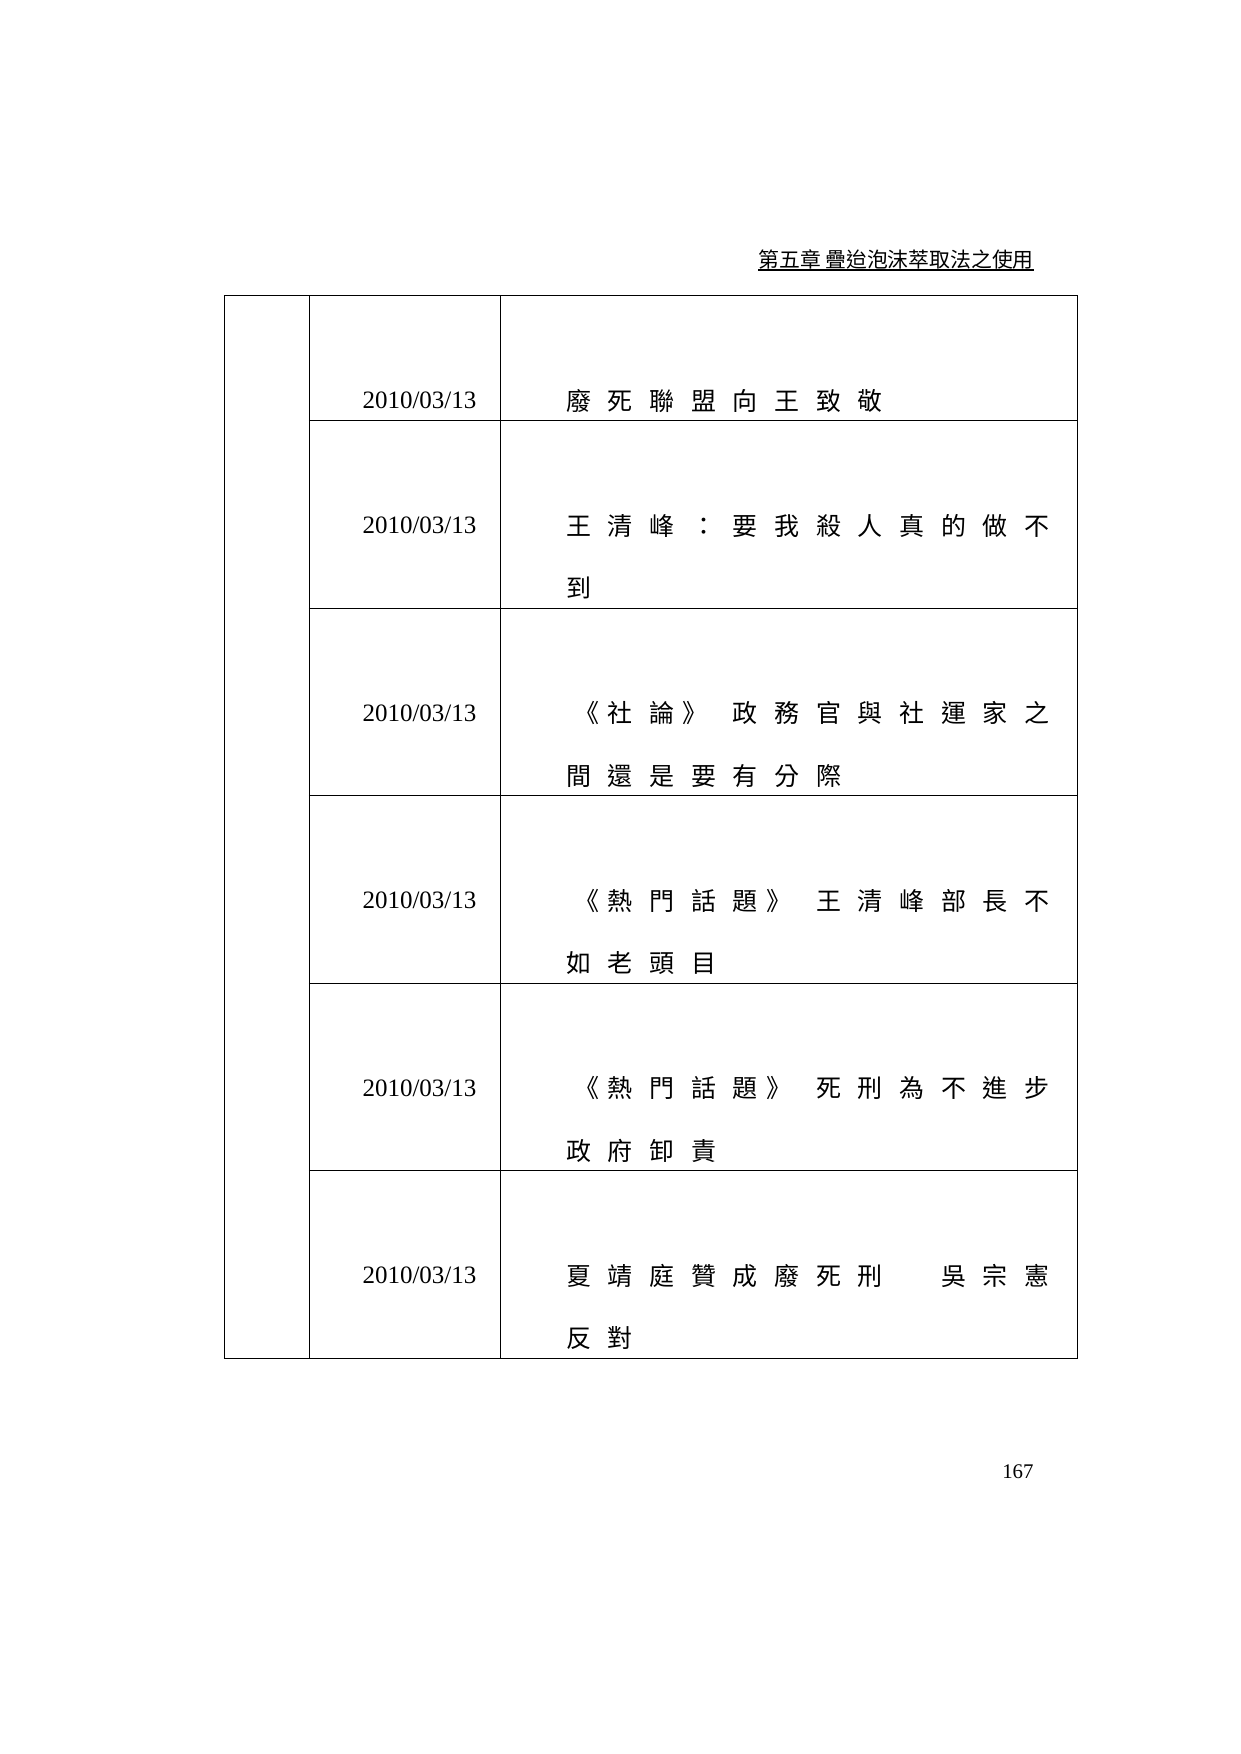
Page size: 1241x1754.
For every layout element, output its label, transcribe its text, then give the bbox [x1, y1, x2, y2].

table_cell 《社論》政務官與社運家之間還是要有分際 [501, 609, 1077, 795]
table_cell 2010/03/13 [310, 296, 500, 420]
table_cell [225, 296, 309, 1358]
table_cell 《熱門話題》死刑為不進步政府卸責 [501, 984, 1077, 1170]
table_cell 夏靖庭贊成廢死刑 吳宗憲反對 [501, 1171, 1077, 1358]
table_cell 2010/03/13 [310, 421, 500, 608]
table_cell 《熱門話題》王清峰部長不如老頭目 [501, 796, 1077, 983]
table_cell 2010/03/13 [310, 609, 500, 795]
table_cell 廢死聯盟向王致敬 [501, 296, 1077, 420]
table_cell 2010/03/13 [310, 1171, 500, 1358]
table_cell 王清峰：要我殺人真的做不到 [501, 421, 1077, 608]
table_cell 2010/03/13 [310, 796, 500, 983]
table_cell 2010/03/13 [310, 984, 500, 1170]
